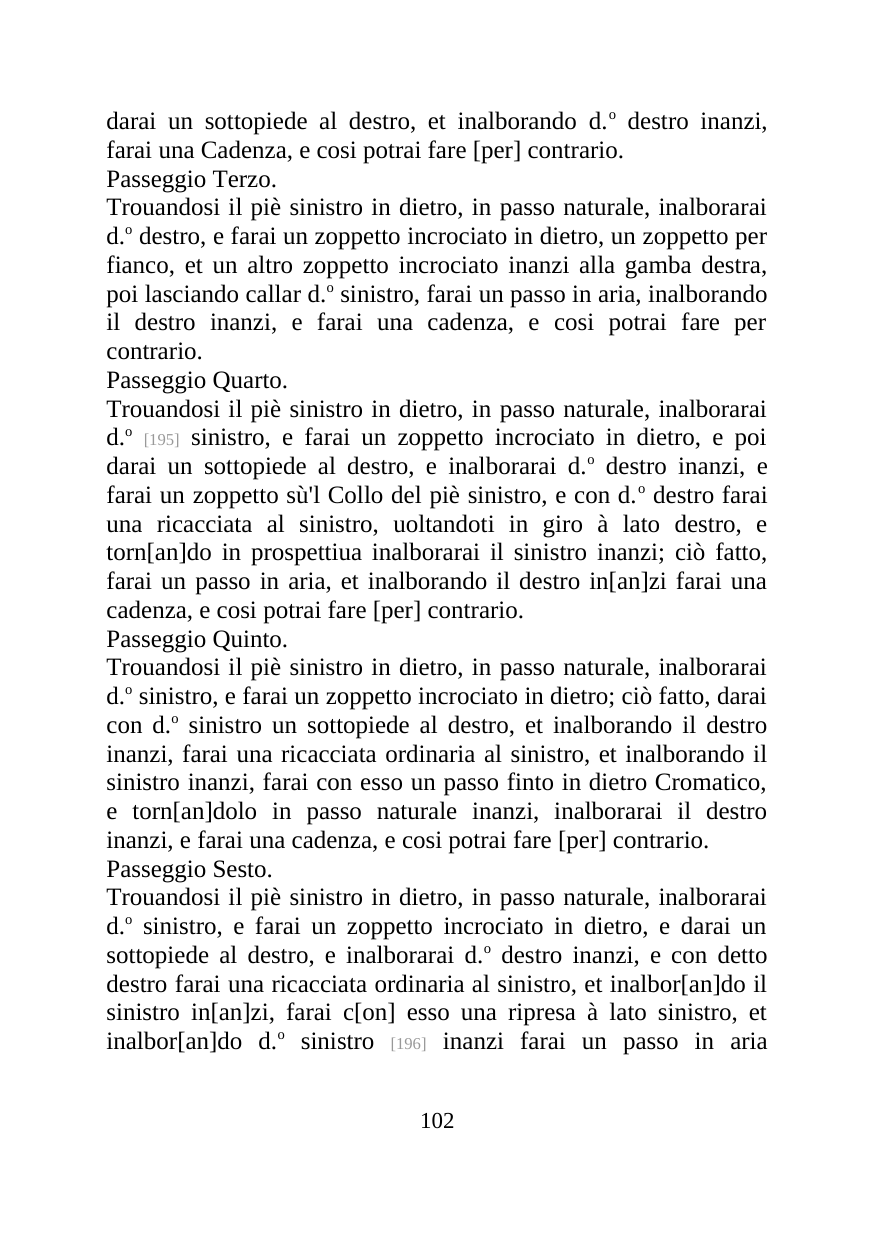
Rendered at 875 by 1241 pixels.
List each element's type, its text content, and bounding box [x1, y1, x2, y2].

text Trouandosi il piè sinistro in dietro, in passo naturale, inalborarai d.o sinistro, e farai un zoppetto incrociato in dietro; ciò fatto, darai con d.o sinistro un sottopiede al destro, et inalborando il destro inanzi, farai una ricacciata ordinaria al sinistro, et inalborando il sinistro inanzi, farai con esso un passo finto in dietro Cromatico, e torn[an]dolo in passo naturale inanzi, inalborarai il destro inanzi, e farai una cadenza, e cosi potrai fare [per] contrario. [106, 652, 768, 854]
text Passeggio Quarto. [106, 365, 768, 394]
text Trouandosi il piè sinistro in dietro, in passo naturale, inalborarai d.o destro, e farai un zoppetto incrociato in dietro, un zoppetto per fianco, et un altro zoppetto incrociato inanzi alla gamba destra, poi lasciando callar d.o sinistro, farai un passo in aria, inalborando il destro inanzi, e farai una cadenza, e cosi potrai fare per contrario. [106, 192, 768, 365]
text Trouandosi il piè sinistro in dietro, in passo naturale, inalborarai d.o sinistro, e farai un zoppetto incrociato in dietro, e darai un sottopiede al destro, e inalborarai d.o destro inanzi, e con detto destro farai una ricacciata ordinaria al sinistro, et inalbor[an]do il sinistro in[an]zi, farai c[on] esso una ripresa à lato sinistro, et inalbor[an]do d.o sinistro [196] inanzi farai un passo in aria [106, 882, 768, 1055]
text darai un sottopiede al destro, et inalborando d.o destro inanzi, farai una Cadenza, e cosi potrai fare [per] contrario. [106, 106, 768, 164]
text Passeggio Quinto. [106, 624, 768, 652]
text Passeggio Terzo. [106, 164, 768, 192]
text Passeggio Sesto. [106, 854, 768, 882]
text Trouandosi il piè sinistro in dietro, in passo naturale, inalborarai d.o [195] sinistro, e farai un zoppetto incrociato in dietro, e poi darai un sottopiede al destro, e inalborarai d.o destro inanzi, e farai un zoppetto sù'l Collo del piè sinistro, e con d.o destro farai una ricacciata al sinistro, uoltandoti in giro à lato destro, e torn[an]do in prospettiua inalborarai il sinistro inanzi; ciò fatto, farai un passo in aria, et inalborando il destro in[an]zi farai una cadenza, e cosi potrai fare [per] contrario. [106, 394, 768, 624]
